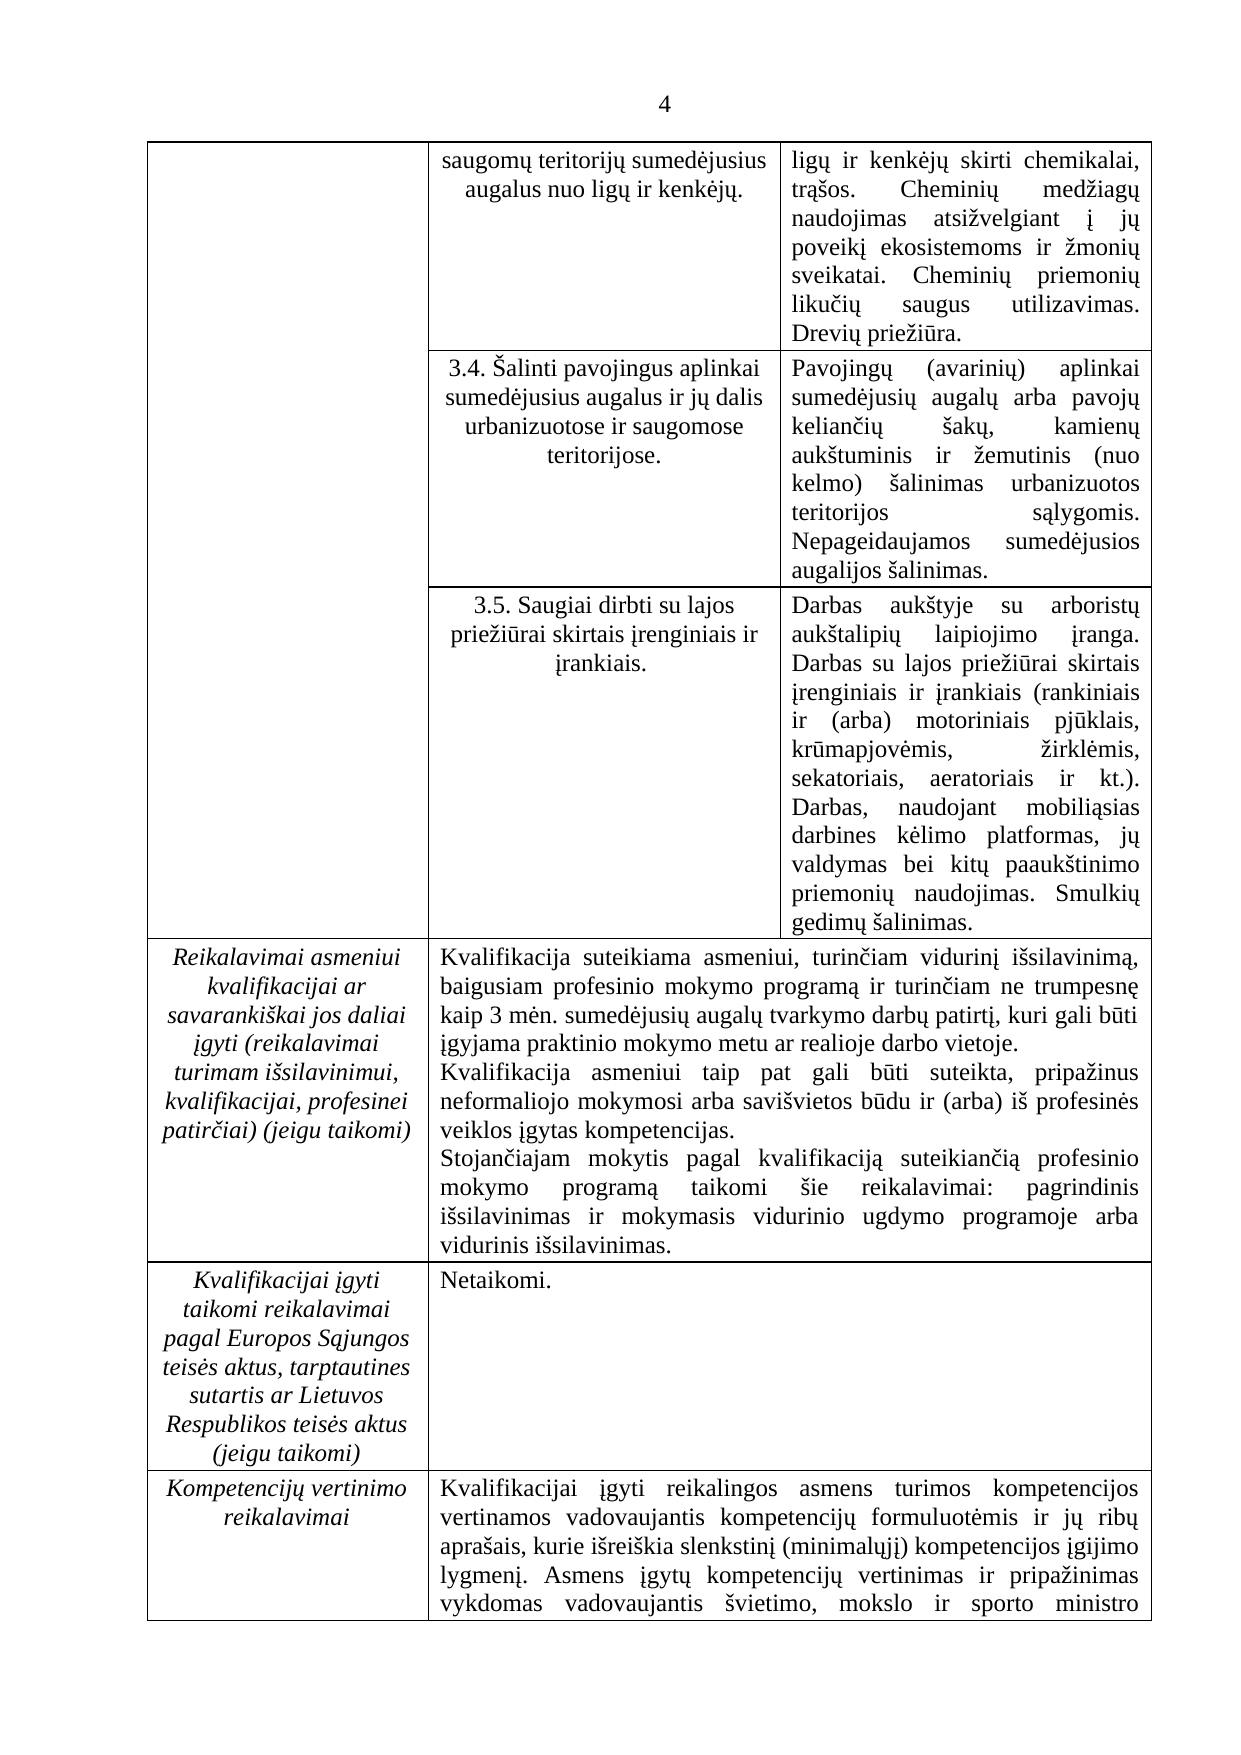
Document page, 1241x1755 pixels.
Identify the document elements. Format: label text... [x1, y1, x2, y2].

table_cell ligų ir kenkėjų skirti chemikalai, trąšos. Cheminių medžiagų naudojimas atsižvelgiant į jų poveikį ekosistemoms ir žmonių sveikatai. Cheminių priemonių likučių saugus utilizavimas. Drevių priežiūra. [781, 143, 1151, 349]
table_cell Darbas aukštyje su arboristų aukštalipių laipiojimo įranga. Darbas su lajos priežiūrai skirtais įrenginiais ir įrankiais (rankiniais ir (arba) motoriniais pjūklais, krūmapjovėmis, žirklėmis, sekatoriais, aeratoriais ir kt.). Darbas, naudojant mobiliąsias darbines kėlimo platformas, jų valdymas bei kitų paaukštinimo priemonių naudojimas. Smulkių gedimų šalinimas. [781, 588, 1151, 938]
table_cell Netaikomi. [429, 1263, 1151, 1469]
table_cell Reikalavimai asmeniui kvalifikacijai ar savarankiškai jos daliai įgyti (reikalavimai turimam išsilavinimui, kvalifikacijai, profesinei patirčiai) (jeigu taikomi) [148, 939, 428, 1261]
table_cell Kvalifikacijai įgyti reikalingos asmens turimos kompetencijos vertinamos vadovaujantis kompetencijų formuluotėmis ir jų ribų aprašais, kurie išreiškia slenkstinį (minimalųjį) kompetencijos įgijimo lygmenį. Asmens įgytų kompetencijų vertinimas ir pripažinimas vykdomas vadovaujantis švietimo, mokslo ir sporto ministro [429, 1471, 1151, 1620]
table_cell Kvalifikacija suteikiama asmeniui, turinčiam vidurinį išsilavinimą, baigusiam profesinio mokymo programą ir turinčiam ne trumpesnę kaip 3 mėn. sumedėjusių augalų tvarkymo darbų patirtį, kuri gali būti įgyjama praktinio mokymo metu ar realioje darbo vietoje. Kvalifikacija asmeniui taip pat gali būti suteikta, pripažinus neformaliojo mokymosi arba savišvietos būdu ir (arba) iš profesinės veiklos įgytas kompetencijas. Stojančiajam mokytis pagal kvalifikaciją suteikiančią profesinio mokymo programą taikomi šie reikalavimai: pagrindinis išsilavinimas ir mokymasis vidurinio ugdymo programoje arba vidurinis išsilavinimas. [429, 939, 1151, 1261]
table_cell Kvalifikacijai įgyti taikomi reikalavimai pagal Europos Sąjungos teisės aktus, tarptautines sutartis ar Lietuvos Respublikos teisės aktus (jeigu taikomi) [148, 1263, 428, 1469]
table_cell Kompetencijų vertinimo reikalavimai [148, 1471, 428, 1620]
table_cell 3.4. Šalinti pavojingus aplinkai sumedėjusius augalus ir jų dalis urbanizuotose ir saugomose teritorijose. [429, 351, 780, 586]
table_cell saugomų teritorijų sumedėjusius augalus nuo ligų ir kenkėjų. [429, 143, 780, 349]
table_cell 3.5. Saugiai dirbti su lajos priežiūrai skirtais įrenginiais ir įrankiais. [429, 588, 780, 938]
table_cell Pavojingų (avarinių) aplinkai sumedėjusių augalų arba pavojų keliančių šakų, kamienų aukštuminis ir žemutinis (nuo kelmo) šalinimas urbanizuotos teritorijos sąlygomis. Nepageidaujamos sumedėjusios augalijos šalinimas. [781, 351, 1151, 586]
table_cell [148, 143, 428, 938]
